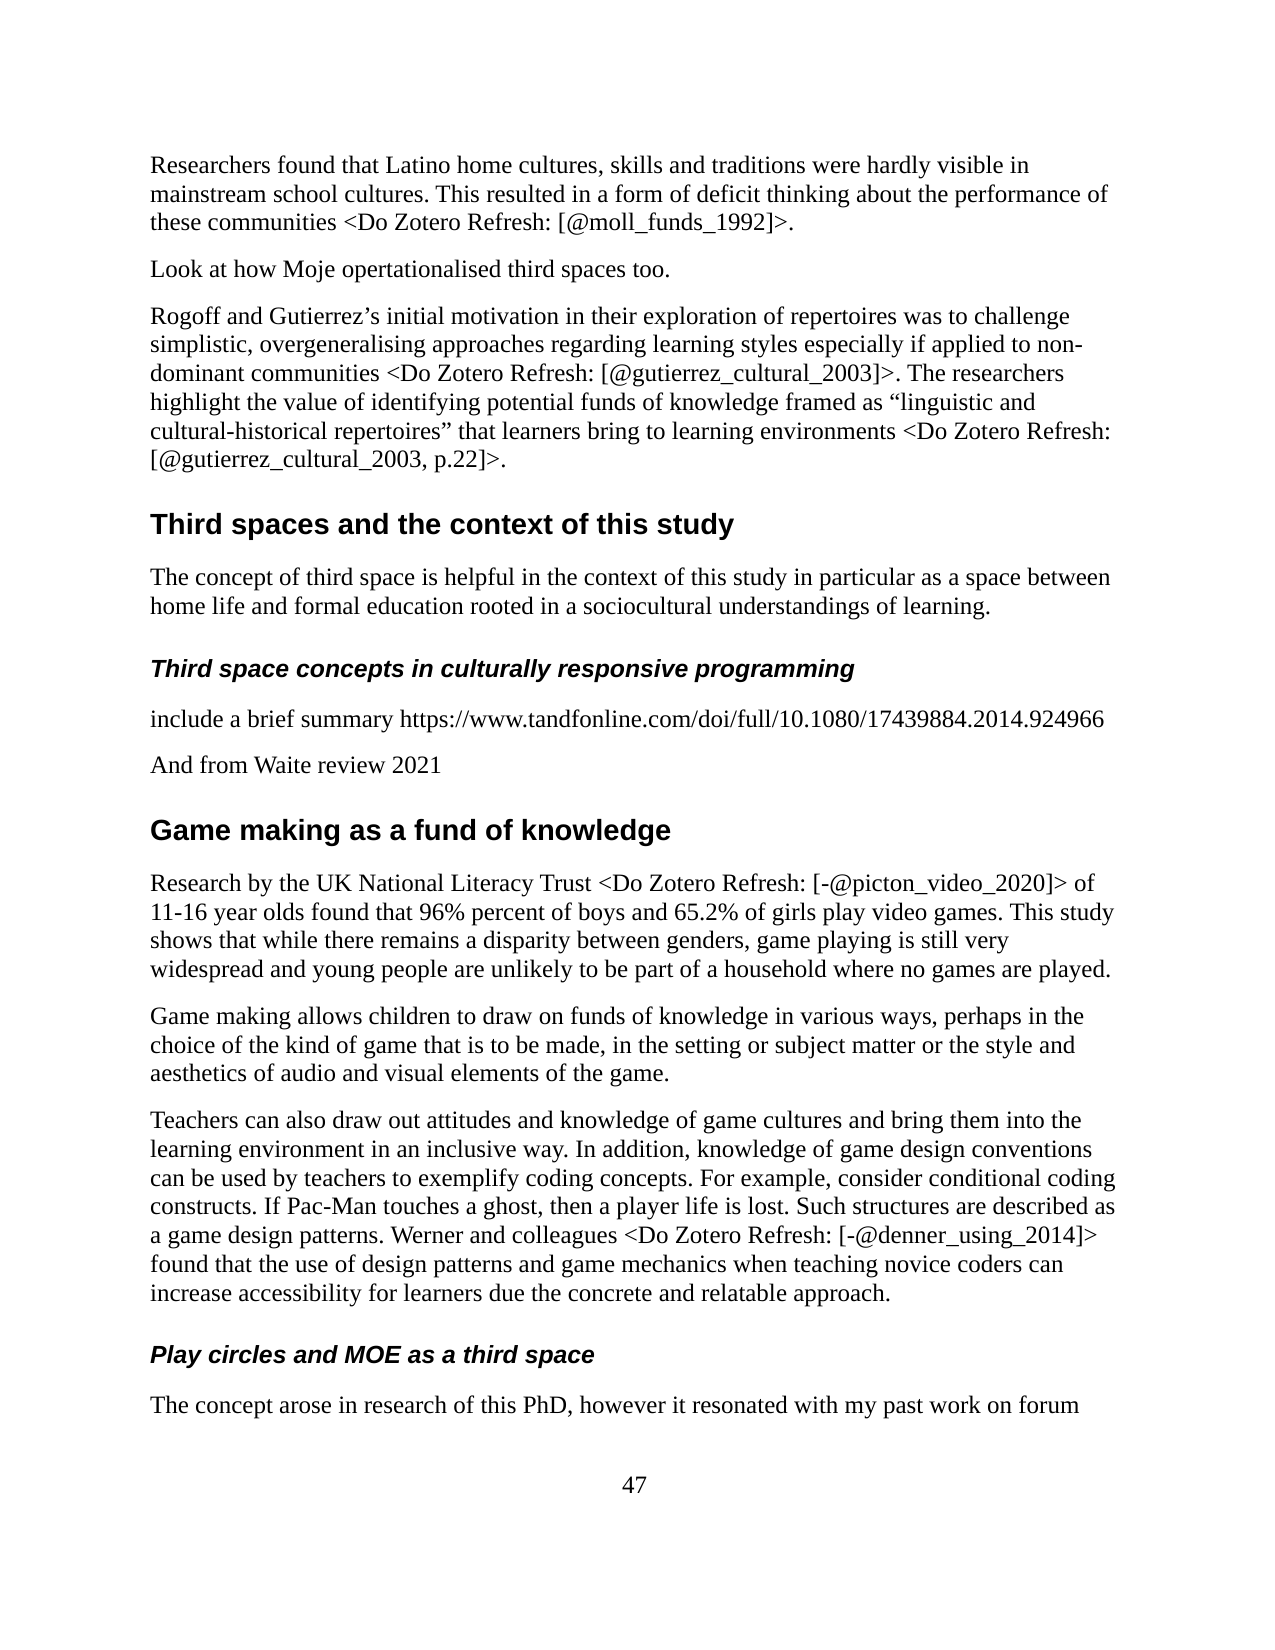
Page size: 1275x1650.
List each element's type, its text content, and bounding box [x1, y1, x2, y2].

text Rogoff and Gutierrez’s initial motivation in their exploration of repertoires was to challenge simplistic, overgeneralising approaches regarding learning styles especially if applied to non-dominant communities <Do Zotero Refresh: [@gutierrez_cultural_2003]>. The researchers highlight the value of identifying potential funds of knowledge framed as “linguistic and cultural-historical repertoires” that learners bring to learning environments <Do Zotero Refresh: [@gutierrez_cultural_2003, p.22]>. [150, 301, 1125, 473]
text And from Waite review 2021 [150, 750, 1125, 779]
text The concept arose in research of this PhD, however it resonated with my past work on forum [150, 1390, 1125, 1419]
text The concept of third space is helpful in the context of this study in particular as a space between home life and formal education rooted in a sociocultural understandings of learning. [150, 562, 1125, 620]
text Research by the UK National Literacy Trust <Do Zotero Refresh: [-@picton_video_2020]> of 11-16 year olds found that 96% percent of boys and 65.2% of girls play video games. This study shows that while there remains a disparity between genders, game playing is still very widespread and young people are unlikely to be part of a household where no games are played. [150, 868, 1125, 983]
text include a brief summary https://www.tandfonline.com/doi/full/10.1080/17439884.2014.924966 [150, 704, 1125, 732]
subtitle Third space concepts in culturally responsive programming [150, 654, 1125, 682]
text Look at how Moje opertationalised third spaces too. [150, 254, 1125, 283]
text Researchers found that Latino home cultures, skills and traditions were hardly visible in mainstream school cultures. This resulted in a form of deficit thinking about the performance of these communities <Do Zotero Refresh: [@moll_funds_1992]>. [150, 150, 1125, 236]
text Teachers can also draw out attitudes and knowledge of game cultures and bring them into the learning environment in an inclusive way. In addition, knowledge of game design conventions can be used by teachers to exemplify coding concepts. For example, consider conditional coding constructs. If Pac-Man touches a ghost, then a player life is lost. Such structures are described as a game design patterns. Werner and colleagues <Do Zotero Refresh: [-@denner_using_2014]> found that the use of design patterns and game mechanics when teaching novice coders can increase accessibility for learners due the concrete and relatable approach. [150, 1105, 1125, 1306]
text Game making allows children to draw on funds of knowledge in various ways, perhaps in the choice of the kind of game that is to be made, in the setting or subject matter or the style and aesthetics of audio and visual elements of the game. [150, 1001, 1125, 1087]
subtitle Game making as a fund of knowledge [150, 813, 1125, 847]
subtitle Play circles and MOE as a third space [150, 1340, 1125, 1369]
subtitle Third spaces and the context of this study [150, 507, 1125, 541]
